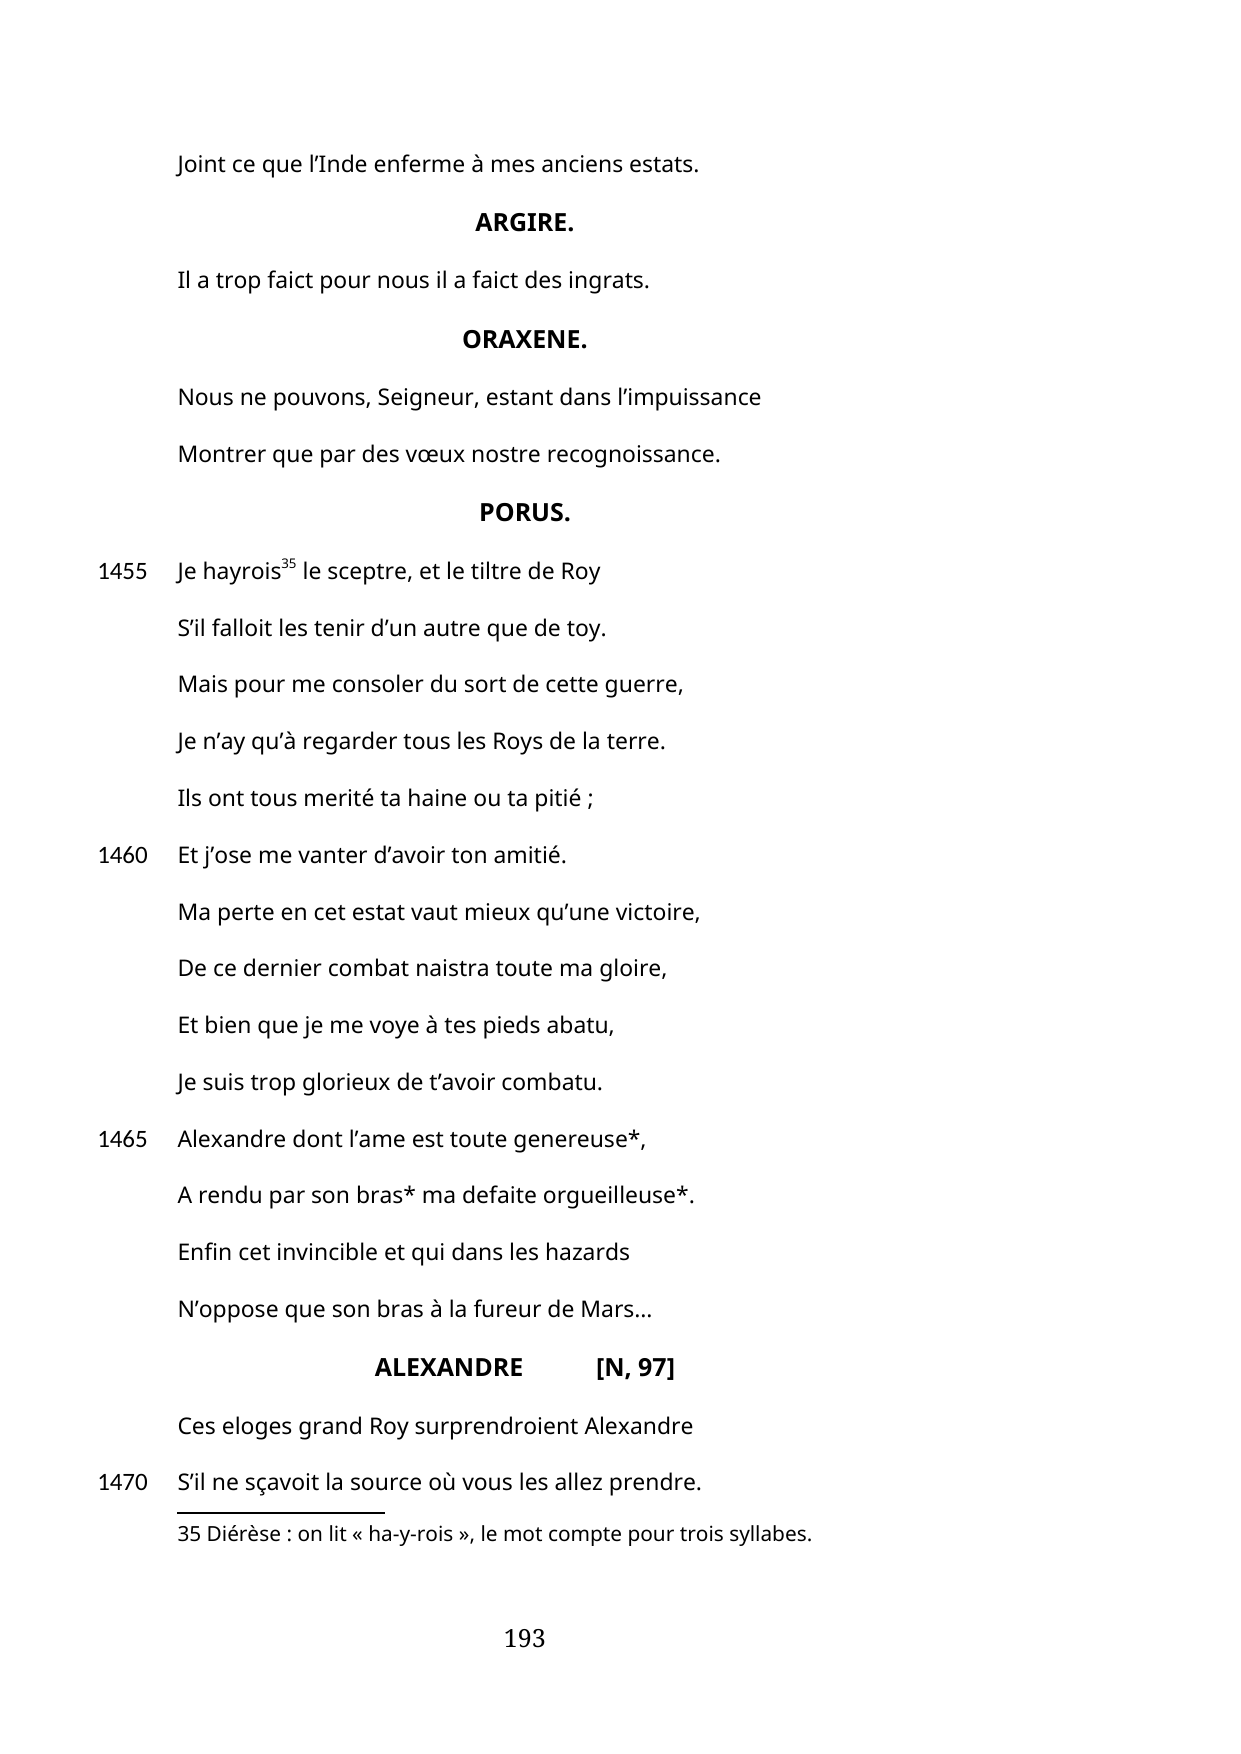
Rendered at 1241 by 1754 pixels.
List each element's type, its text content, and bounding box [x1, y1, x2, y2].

text Montrer que par des vœux nostre recognoissance. [177, 438, 872, 469]
text A rendu par son bras* ma defaite orgueilleuse*. [177, 1179, 872, 1211]
text Nous ne pouvons, Seigneur, estant dans l’impuissance [177, 381, 872, 412]
text Joint ce que l’Inde enferme à mes anciens estats. [177, 148, 872, 179]
text Je hayrois le sceptre, et le tiltre de Roy [177, 555, 872, 586]
text S’il falloit les tenir d’un autre que de toy. [177, 612, 872, 643]
text Ma perte en cet estat vaut mieux qu’une victoire, [177, 895, 872, 927]
text ORAXENE. [177, 321, 872, 355]
text De ce dernier combat naistra toute ma gloire, [177, 952, 872, 983]
text Enfin cet invincible et qui dans les hazards [177, 1236, 872, 1267]
text Ils ont tous merité ta haine ou ta pitié ; [177, 782, 872, 813]
text Ces eloges grand Roy surprendroient Alexandre [177, 1409, 872, 1441]
text Je n’ay qu’à regarder tous les Roys de la terre. [177, 725, 872, 756]
text Il a trop faict pour nous il a faict des ingrats. [177, 264, 872, 296]
text S’il ne sçavoit la source où vous les allez prendre. [177, 1466, 872, 1498]
text N’oppose que son bras à la fureur de Mars… [177, 1293, 872, 1324]
text Mais pour me consoler du sort de cette guerre, [177, 668, 872, 699]
text Je suis trop glorieux de t’avoir combatu. [177, 1066, 872, 1097]
text Et bien que je me voye à tes pieds abatu, [177, 1009, 872, 1040]
text ARGIRE. [177, 204, 872, 238]
text ALEXANDRE [N, 97] [177, 1349, 872, 1384]
text PORUS. [177, 495, 872, 529]
text Alexandre dont l’ame est toute genereuse*, [177, 1122, 872, 1154]
text Et j’ose me vanter d’avoir ton amitié. [177, 839, 872, 870]
text Diérèse : on lit « ha-y-rois », le mot compte pour trois syllabes. [177, 1519, 872, 1547]
